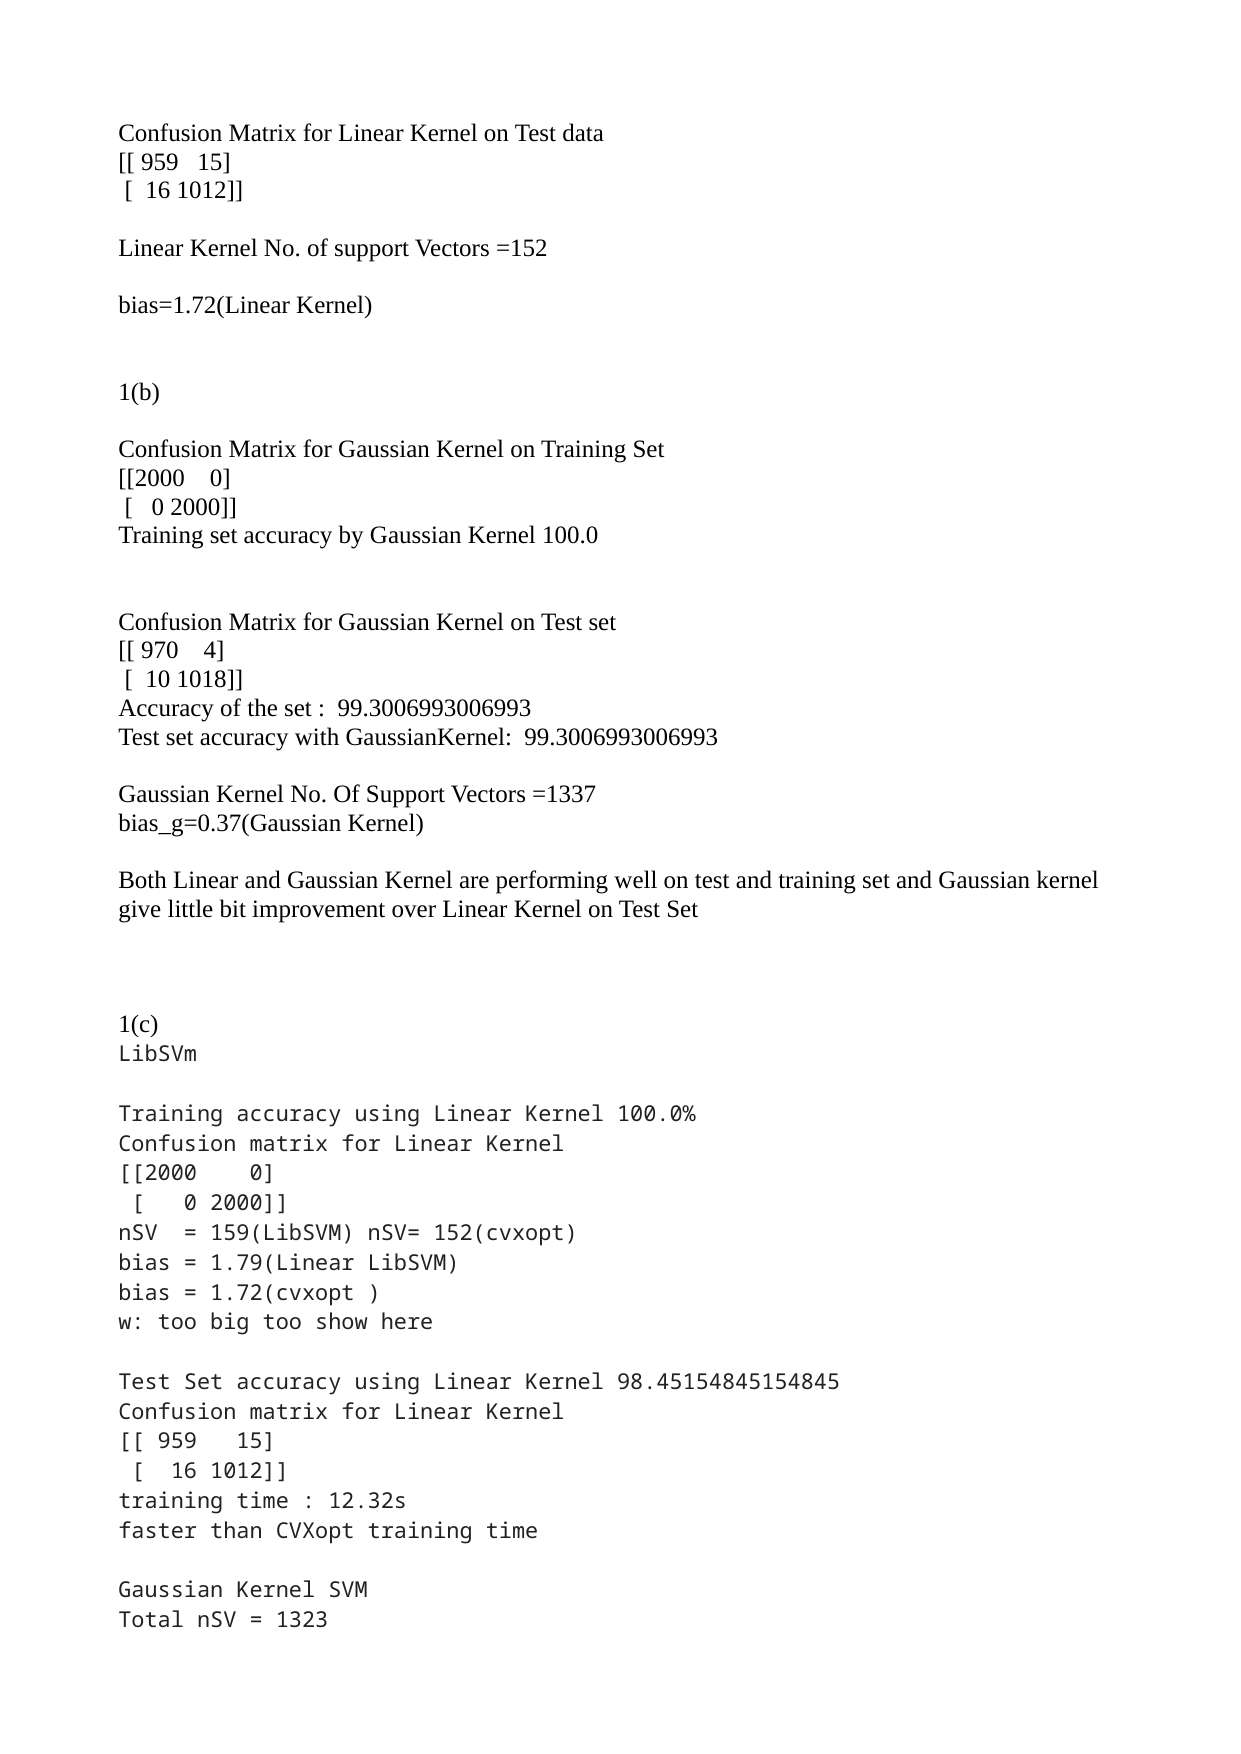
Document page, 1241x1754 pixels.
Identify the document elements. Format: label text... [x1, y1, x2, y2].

text nSV = 159(LibSVM) nSV= 152(cvxopt) [118, 1217, 1122, 1247]
text Linear Kernel No. of support Vectors =152 [118, 233, 1122, 262]
text bias = 1.72(cvxopt ) [118, 1276, 1122, 1306]
text bias = 1.79(Linear LibSVM) [118, 1247, 1122, 1276]
text Training accuracy using Linear Kernel 100.0% [118, 1098, 1122, 1127]
text [ 16 1012]] [118, 176, 1122, 204]
text LibSVm [118, 1038, 1122, 1068]
text w: too big too show here [118, 1306, 1122, 1336]
text Confusion Matrix for Gaussian Kernel on Test set [118, 607, 1122, 636]
text Test Set accuracy using Linear Kernel 98.45154845154845 [118, 1366, 1122, 1396]
text [[ 959 15] [118, 1425, 1122, 1455]
text [[ 970 4] [118, 636, 1122, 664]
text Confusion matrix for Linear Kernel [118, 1396, 1122, 1425]
text Gaussian Kernel No. Of Support Vectors =1337 [118, 779, 1122, 808]
text Confusion matrix for Linear Kernel [118, 1127, 1122, 1157]
text Training set accuracy by Gaussian Kernel 100.0 [118, 521, 1122, 549]
text Confusion Matrix for Linear Kernel on Test data [118, 118, 1122, 147]
text Confusion Matrix for Gaussian Kernel on Training Set [118, 434, 1122, 463]
text Accuracy of the set : 99.3006993006993 [118, 693, 1122, 722]
text bias_g=0.37(Gaussian Kernel) [118, 808, 1122, 837]
text [ 10 1018]] [118, 664, 1122, 693]
text Gaussian Kernel SVM [118, 1574, 1122, 1604]
text [[2000 0] [118, 463, 1122, 492]
text [ 16 1012]] [118, 1455, 1122, 1485]
text Test set accuracy with GaussianKernel: 99.3006993006993 [118, 722, 1122, 751]
text training time : 12.32s [118, 1485, 1122, 1515]
text [[ 959 15] [118, 147, 1122, 176]
text bias=1.72(Linear Kernel) [118, 291, 1122, 319]
text [[2000 0] [118, 1157, 1122, 1187]
text [ 0 2000]] [118, 1187, 1122, 1217]
text 1(b) [118, 377, 1122, 406]
text [ 0 2000]] [118, 492, 1122, 521]
text Both Linear and Gaussian Kernel are performing well on test and training set and Gaussian kernel give little bit improvement over Linear Kernel on Test Set [118, 866, 1122, 923]
text faster than CVXopt training time [118, 1515, 1122, 1544]
text Total nSV = 1323 [118, 1604, 1122, 1634]
text 1(c) [118, 1009, 1122, 1038]
